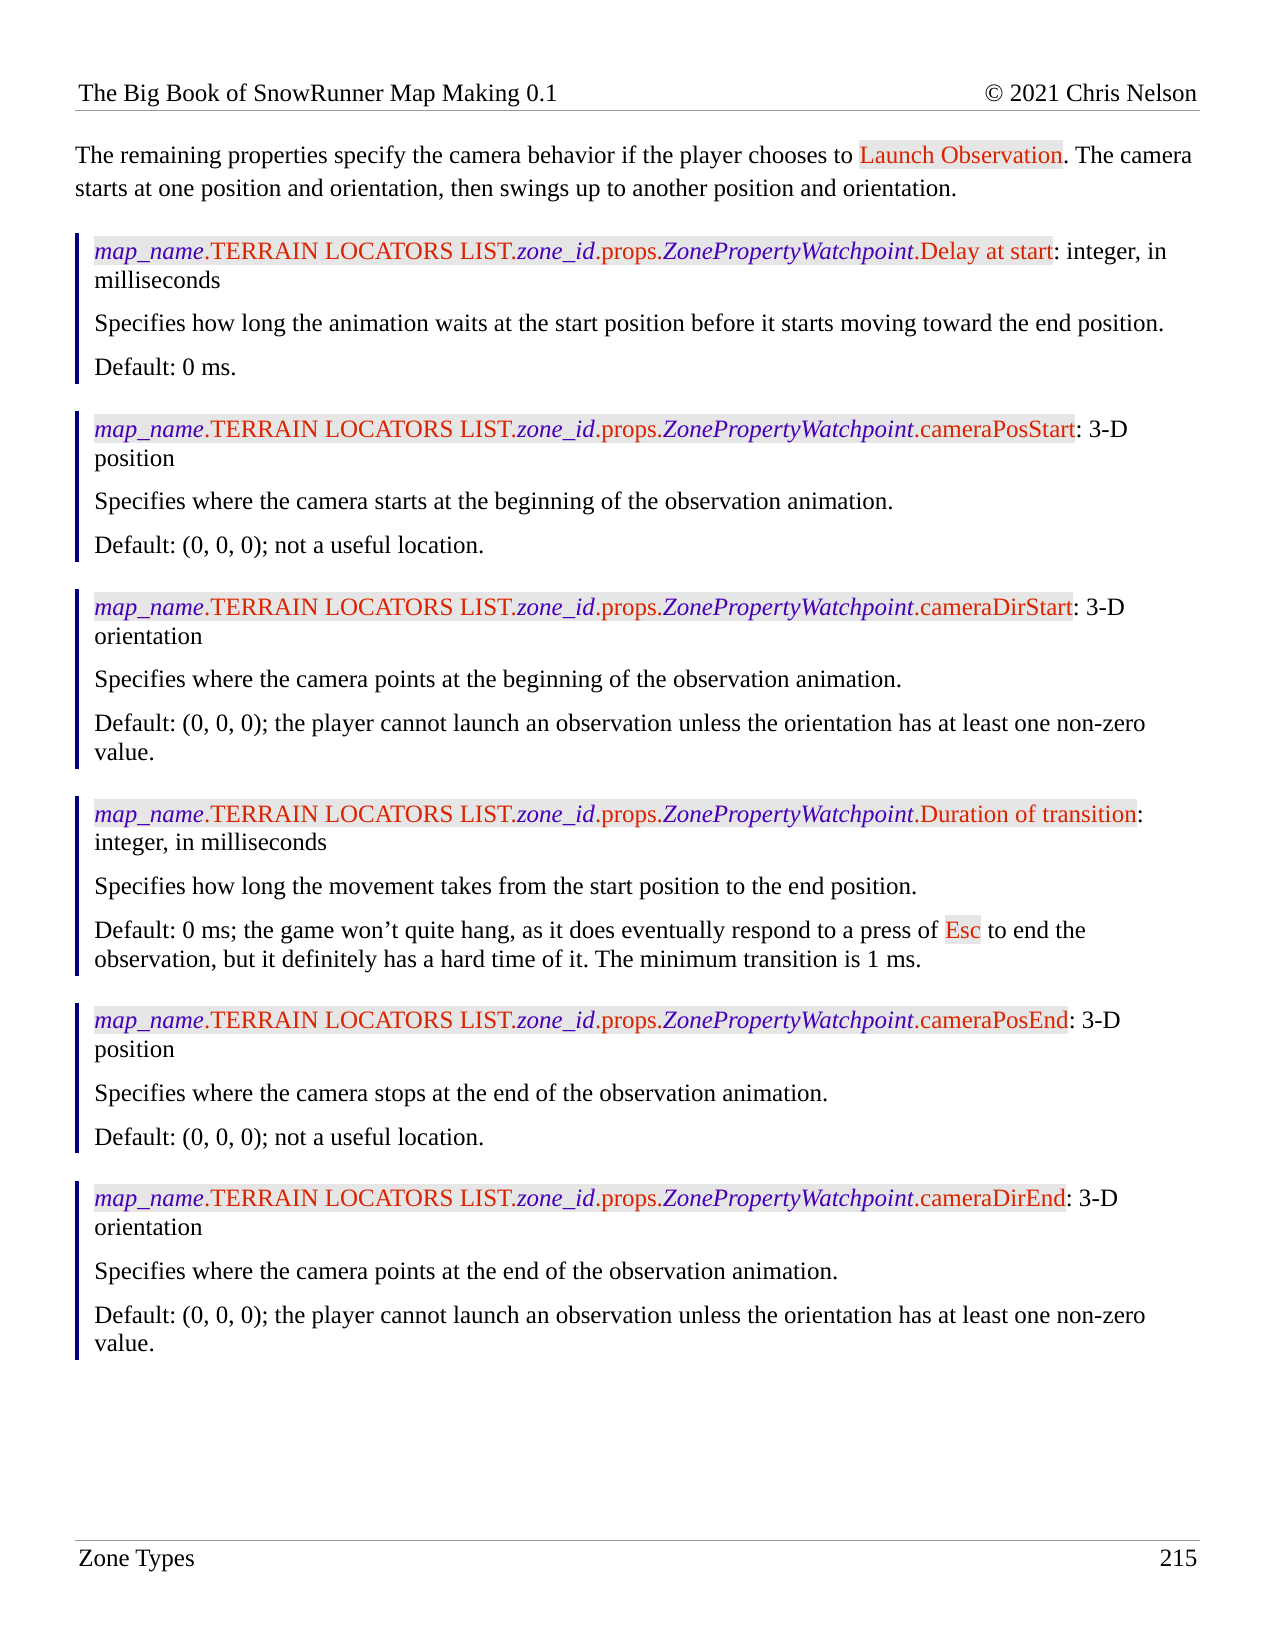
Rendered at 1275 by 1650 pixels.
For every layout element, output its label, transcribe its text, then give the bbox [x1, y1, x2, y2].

text Specifies where the camera points at the end of the observation animation. [79, 1253, 1200, 1285]
text map_name.TERRAIN LOCATORS LIST.zone_id.props.ZonePropertyWatchpoint.Delay at start: integer, in milliseconds [79, 233, 1200, 293]
text map_name.TERRAIN LOCATORS LIST.zone_id.props.ZonePropertyWatchpoint.cameraPosEnd: 3‑D position [75, 1002, 1200, 1063]
text Specifies where the camera stops at the end of the observation animation. [79, 1075, 1200, 1107]
text Specifies how long the movement takes from the start position to the end position. [79, 868, 1200, 900]
text Default: (0, 0, 0); not a useful location. [79, 1119, 1200, 1153]
text Default: (0, 0, 0); the player cannot launch an observation unless the orientation has at least one non-zero value. [79, 705, 1200, 769]
text The remaining properties specify the camera behavior if the player chooses to Launch Observation. The camera starts at one position and orientation, then swings up to another position and orientation. [75, 140, 1200, 202]
text Specifies where the camera starts at the beginning of the observation animation. [79, 483, 1200, 515]
text map_name.TERRAIN LOCATORS LIST.zone_id.props.ZonePropertyWatchpoint.cameraPosStart: 3‑D position [79, 411, 1200, 471]
text Default: 0 ms; the game won’t quite hang, as it does eventually respond to a press of Esc to end the observation, but it definitely has a hard time of it. The minimum transition is 1 ms. [79, 912, 1200, 976]
text Default: 0 ms. [79, 349, 1200, 384]
text map_name.TERRAIN LOCATORS LIST.zone_id.props.ZonePropertyWatchpoint.Duration of transition: integer, in milliseconds [79, 796, 1200, 856]
text map_name.TERRAIN LOCATORS LIST.zone_id.props.ZonePropertyWatchpoint.cameraDirStart: 3‑D orientation [79, 589, 1200, 649]
text Default: (0, 0, 0); not a useful location. [79, 527, 1200, 562]
text Specifies how long the animation waits at the start position before it starts moving toward the end position. [79, 305, 1200, 337]
text map_name.TERRAIN LOCATORS LIST.zone_id.props.ZonePropertyWatchpoint.cameraDirEnd: 3‑D orientation [79, 1181, 1200, 1241]
text Specifies where the camera points at the beginning of the observation animation. [79, 661, 1200, 693]
text Default: (0, 0, 0); the player cannot launch an observation unless the orientation has at least one non-zero value. [79, 1297, 1200, 1360]
